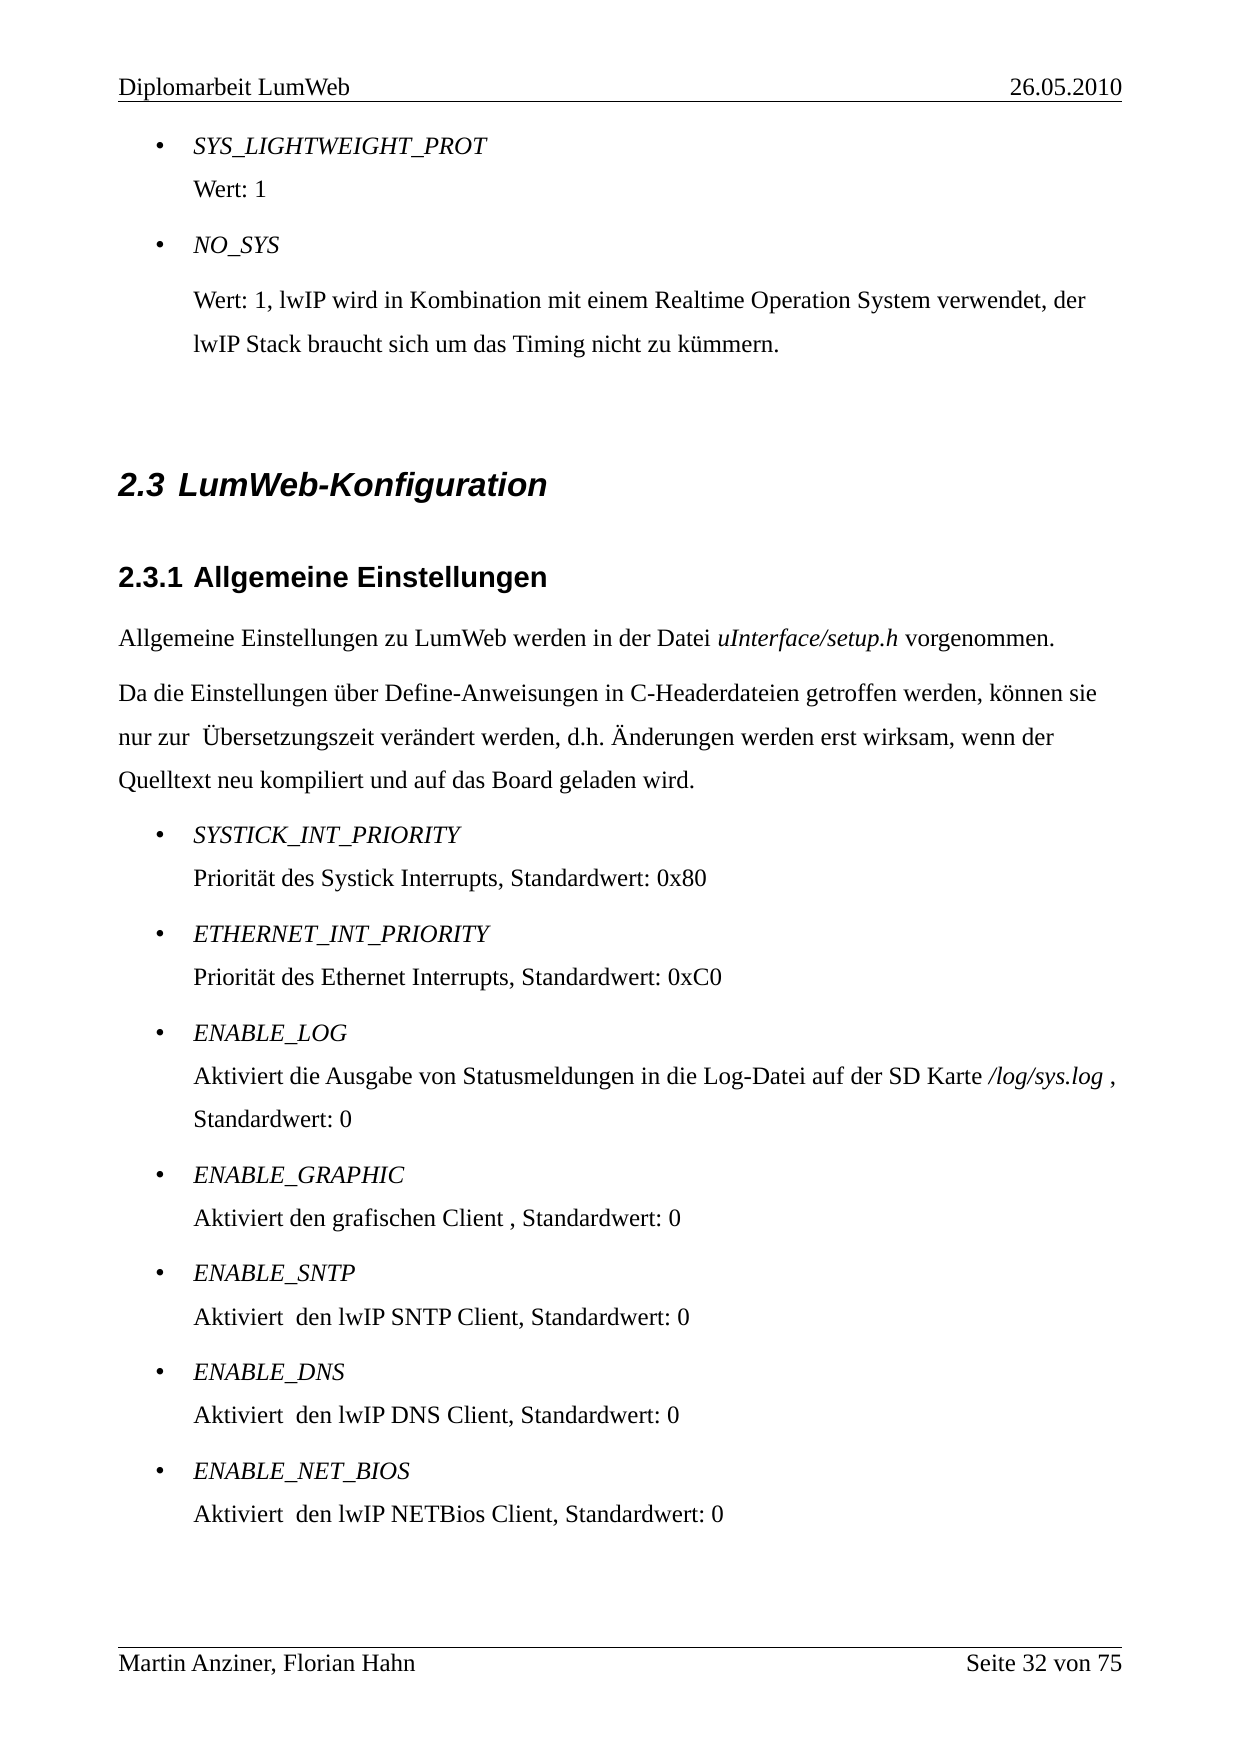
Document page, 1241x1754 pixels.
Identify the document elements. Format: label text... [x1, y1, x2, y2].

list ETHERNET_INT_PRIORITY Priorität des Ethernet Interrupts, Standardwert: 0xC0 [156, 919, 1122, 991]
subtitle LumWeb-Konfiguration [118, 465, 1122, 503]
list ENABLE_LOG Aktiviert die Ausgabe von Statusmeldungen in die Log-Datei auf der SD Karte /log/sys.log , Standardwert: 0 [156, 1018, 1122, 1133]
list Wert: 1, lwIP wird in Kombination mit einem Realtime Operation System verwendet, der lwIP Stack braucht sich um das Timing nicht zu kümmern. [156, 286, 1122, 357]
subtitle Allgemeine Einstellungen [118, 560, 1122, 593]
list ENABLE_GRAPHIC Aktiviert den grafischen Client , Standardwert: 0 [156, 1160, 1122, 1232]
list ENABLE_SNTP Aktiviert den lwIP SNTP Client, Standardwert: 0 [156, 1258, 1122, 1330]
list ENABLE_NET_BIOS Aktiviert den lwIP NETBios Client, Standardwert: 0 [156, 1456, 1122, 1528]
list SYS_LIGHTWEIGHT_PROT Wert: 1 [156, 131, 1122, 203]
text Da die Einstellungen über Define-Anweisungen in C-Headerdateien getroffen werden, können sie nur zur Übersetzungszeit verändert werden, d.h. Änderungen werden erst wirksam, wenn der Quelltext neu kompiliert und auf das Board geladen wird. [118, 678, 1122, 793]
list SYSTICK_INT_PRIORITY Priorität des Systick Interrupts, Standardwert: 0x80 [156, 820, 1122, 892]
list ENABLE_DNS Aktiviert den lwIP DNS Client, Standardwert: 0 [156, 1357, 1122, 1429]
list NO_SYS [156, 230, 1122, 259]
text Allgemeine Einstellungen zu LumWeb werden in der Datei uInterface/setup.h vorgenommen. [118, 623, 1122, 652]
